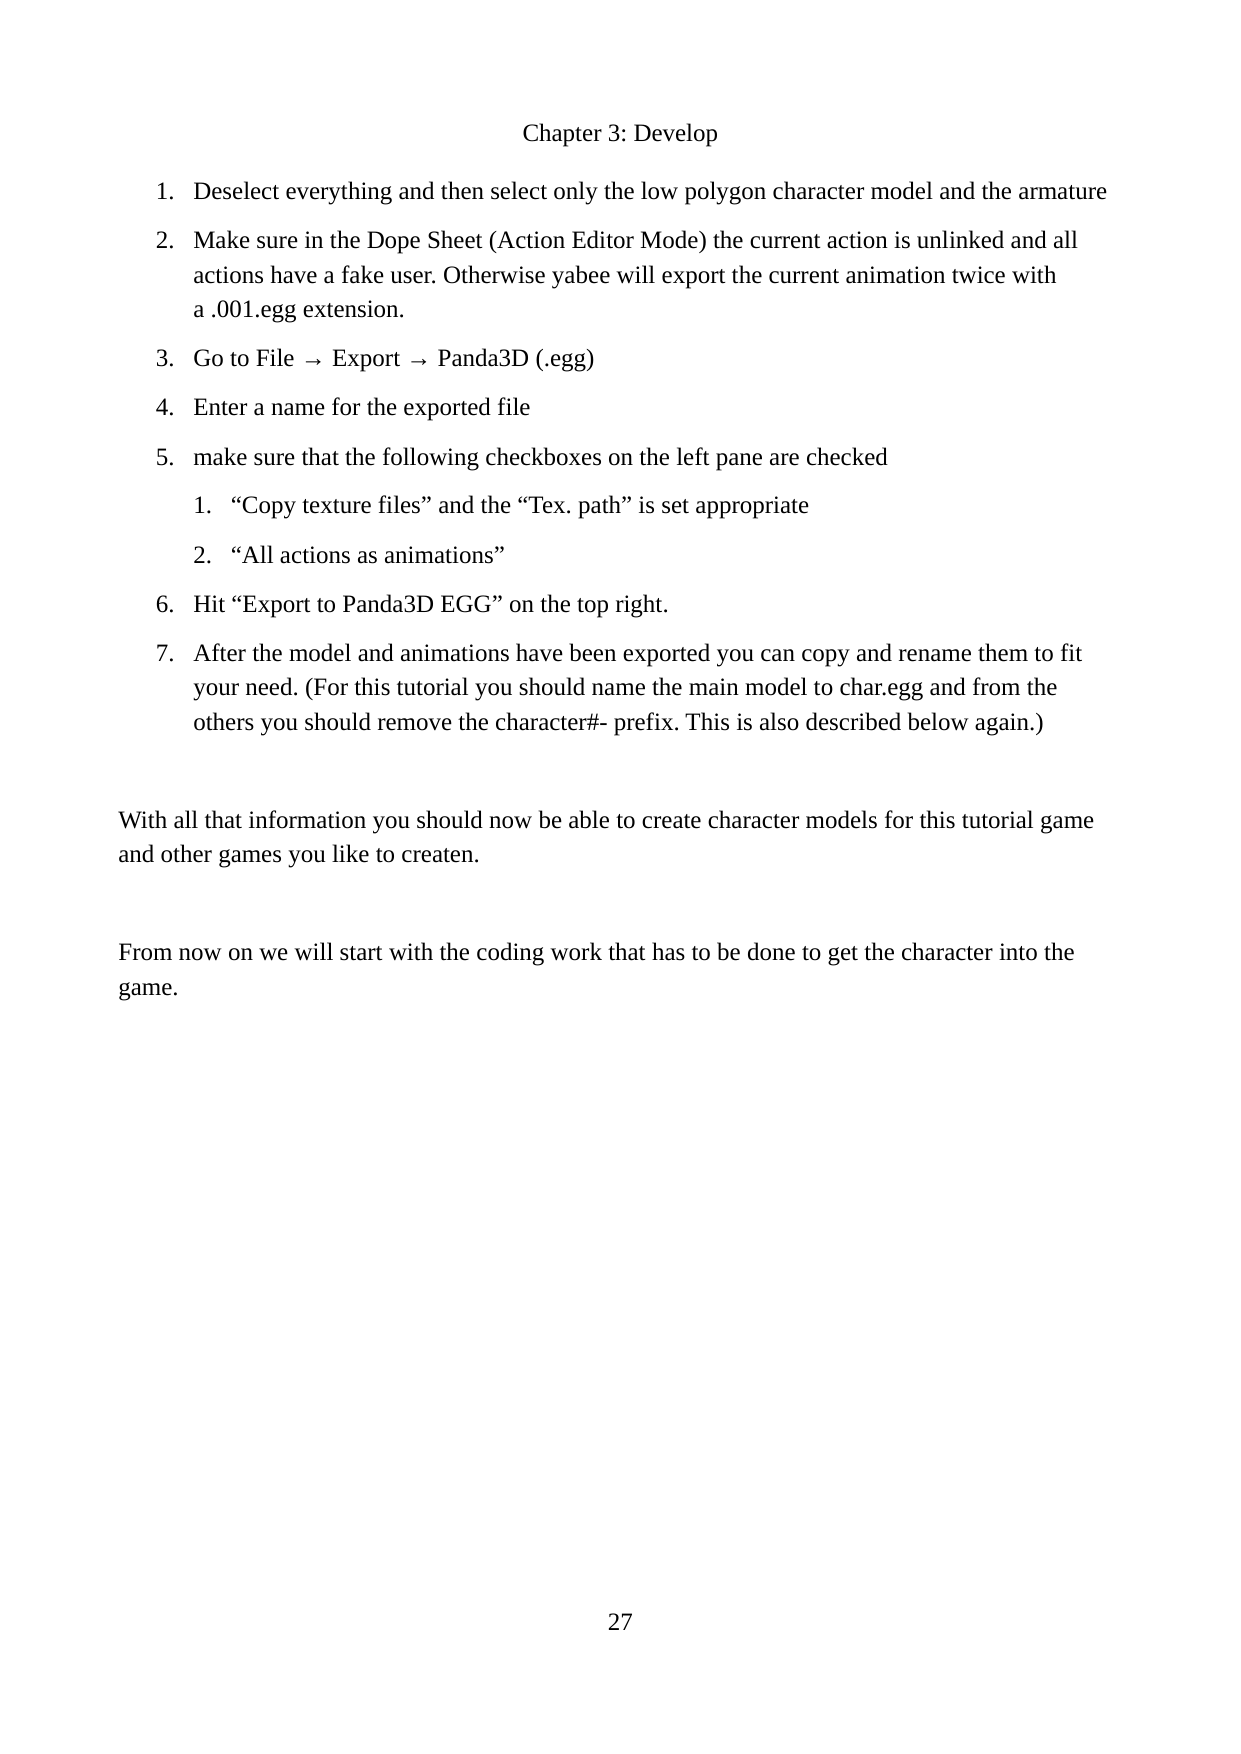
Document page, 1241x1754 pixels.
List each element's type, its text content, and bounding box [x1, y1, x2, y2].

list “All actions as animations” [193, 540, 1122, 568]
list Hit “Export to Panda3D EGG” on the top right. [156, 589, 1122, 617]
list After the model and animations have been exported you can copy and rename them to fit your need. (For this tutorial you should name the main model to char.egg and from the others you should remove the character#- prefix. This is also described below again.) [156, 638, 1122, 736]
list Make sure in the Dope Sheet (Action Editor Mode) the current action is unlinked and all actions have a fake user. Otherwise yabee will export the current animation twice with a .001.egg extension. [156, 225, 1122, 323]
text With all that information you should now be able to create character models for this tutorial game and other games you like to createn. [118, 805, 1122, 868]
list Enter a name for the exported file [156, 392, 1122, 421]
list “Copy texture files” and the “Tex. path” is set appropriate [193, 491, 1122, 519]
list Deselect everything and then select only the low polygon character model and the armature [156, 176, 1122, 205]
list Go to File → Export → Panda3D (.egg) [156, 343, 1122, 372]
list make sure that the following checkboxes on the left pane are checked [156, 442, 1122, 470]
text From now on we will start with the coding work that has to be done to get the character into the game. [118, 937, 1122, 1001]
